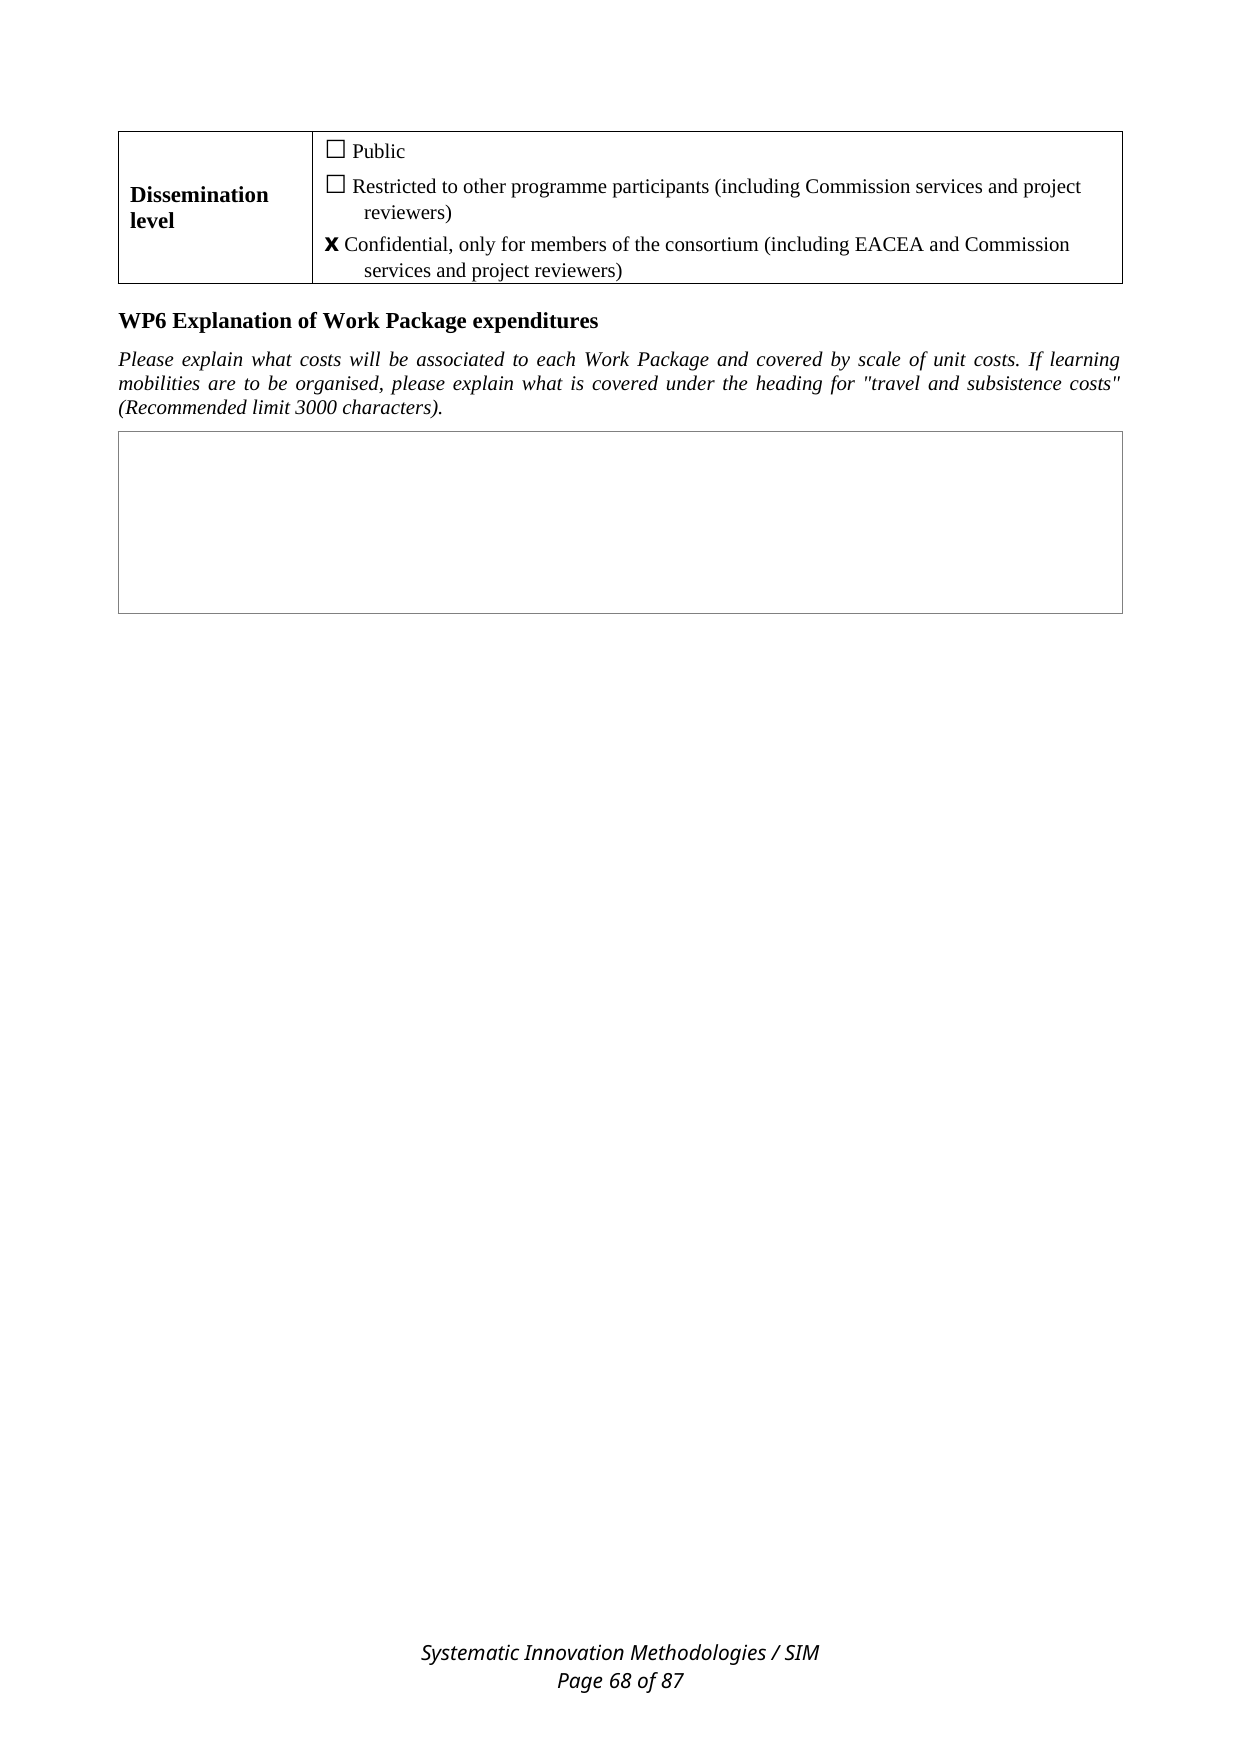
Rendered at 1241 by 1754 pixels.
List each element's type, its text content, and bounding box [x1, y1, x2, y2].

table_cell Dissemination level [119, 132, 312, 282]
text WP6 Explanation of Work Package expenditures [118, 308, 1122, 334]
table_cell ☐ Public ☐ Restricted to other programme participants (including Commission services and project reviewers) x Confidential, only for members of the consortium (including EACEA and Commission services and project reviewers) [313, 132, 1122, 282]
text Please explain what costs will be associated to each Work Package and covered by scale of unit costs. If learning mobilities are to be organised, please explain what is covered under the heading for "travel and subsistence costs" (Recommended limit 3000 characters). [118, 346, 1122, 419]
table_header [119, 432, 1122, 613]
